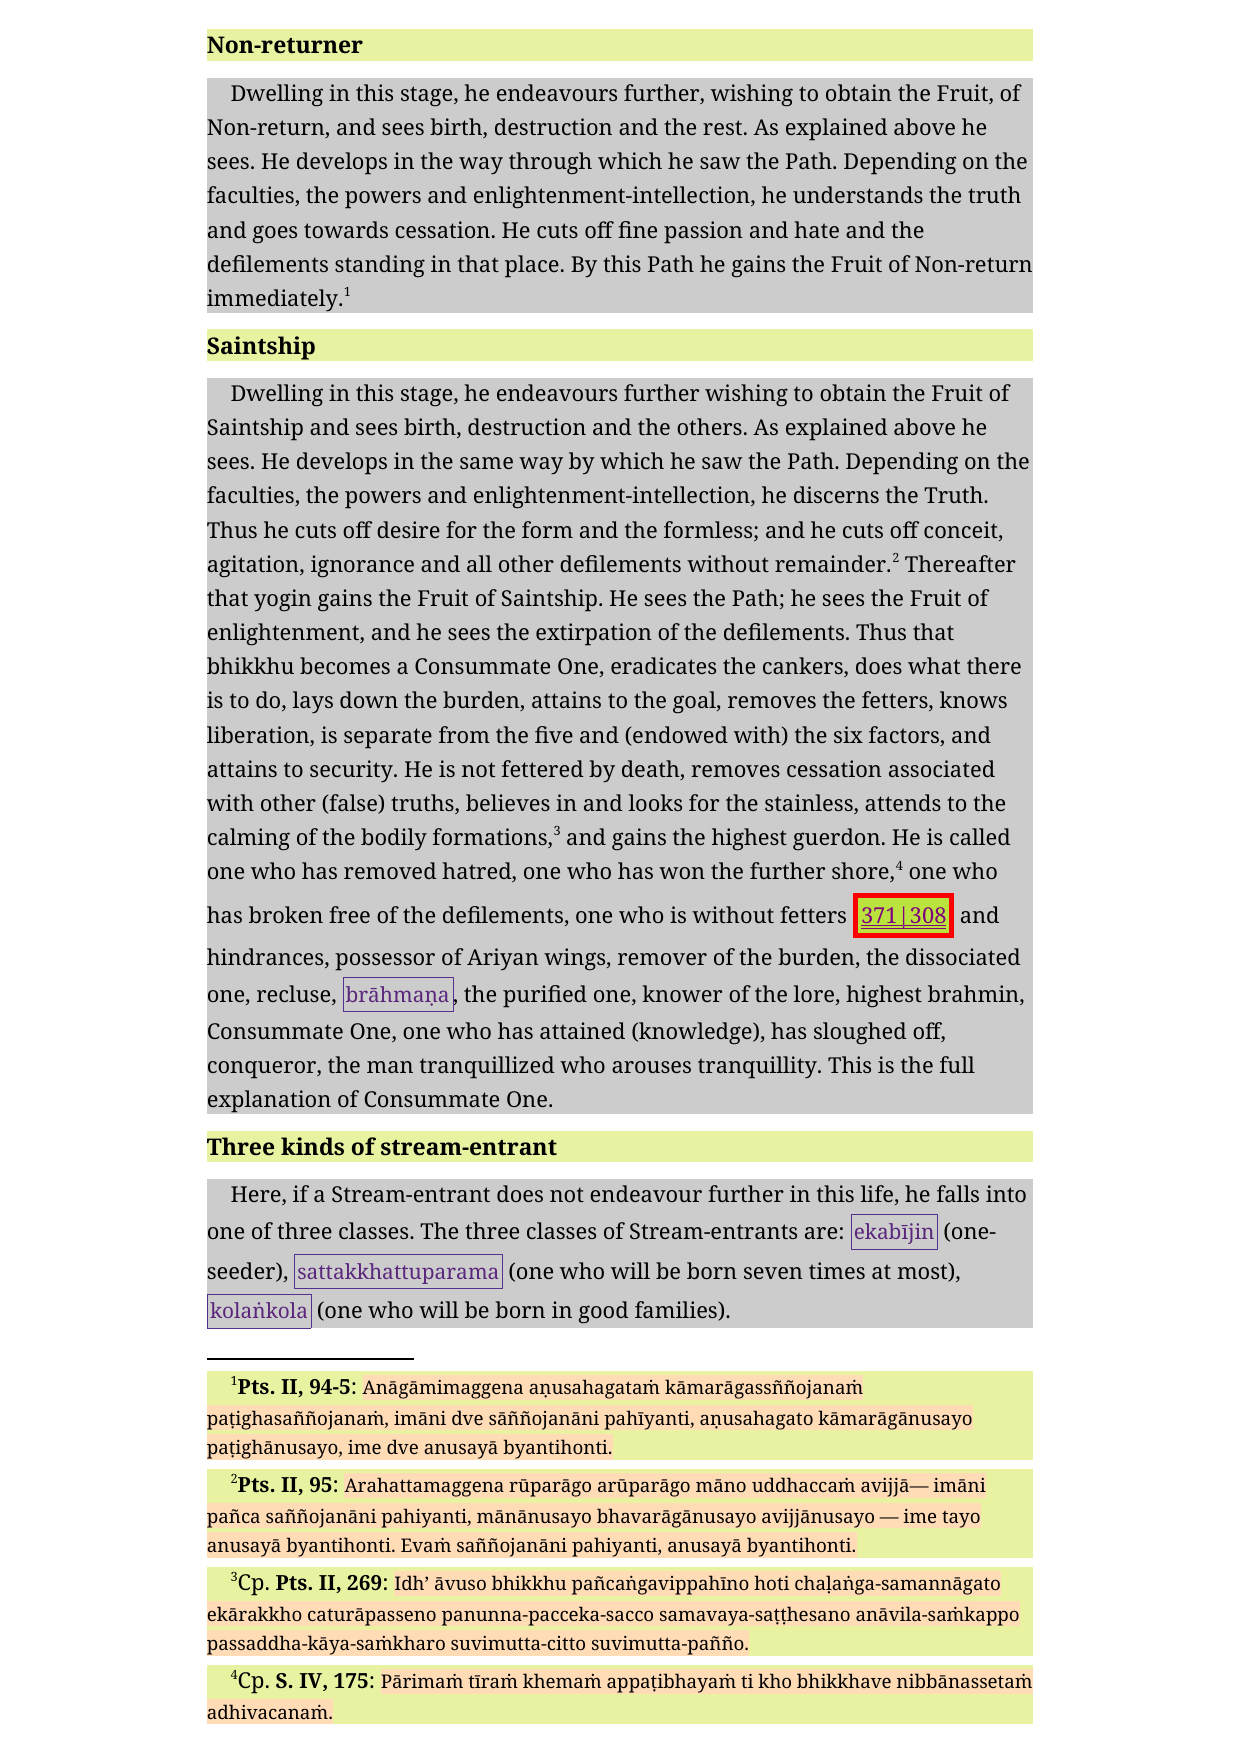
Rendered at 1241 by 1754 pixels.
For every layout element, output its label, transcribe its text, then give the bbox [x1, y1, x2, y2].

text Here, if a Stream-entrant does not endeavour further in this life, he falls into one of three classes. The three classes of Stream-entrants are: ekabījin (one-seeder), sattakkhattuparama (one who will be born seven times at most), kolaṅkola (one who will be born in good families). [207, 1179, 1033, 1328]
text Cp. Pts. II, 269: Idh’ āvuso bhikkhu pañcaṅgavippahīno hoti chaḷaṅga-samannāgato ekārakkho caturāpasseno panunna-pacceka-sacco samavaya-saṭṭhesano anāvila-saṁkappo passaddha-kāya-saṁkharo suvimutta-citto suvimutta-pañño. [207, 1567, 1033, 1656]
text Pts. II, 94-5: Anāgāmimaggena aṇusahagataṁ kāmarāgassññojanaṁ paṭighasaññojanaṁ, imāni dve sāññojanāni pahīyanti, aṇusahagato kāmarāgānusayo paṭighānusayo, ime dve anusayā byantihonti. [207, 1371, 1033, 1460]
subtitle Three kinds of stream-entrant [207, 1131, 1033, 1162]
text Cp. S. IV, 175: Pārimaṁ tīraṁ khemaṁ appaṭibhayaṁ ti kho bhikkhave nibbānassetaṁ adhivacanaṁ. [207, 1665, 1033, 1724]
subtitle Saintship [207, 329, 1033, 361]
text Dwelling in this stage, he endeavours further, wishing to obtain the Fruit, of Non-return, and sees birth, destruction and the rest. As explained above he sees. He develops in the way through which he saw the Path. Depending on the faculties, the powers and enlightenment-intellection, he understands the truth and goes towards cessation. He cuts off fine passion and hate and the defilements standing in that place. By this Path he gains the Fruit of Non-return immediately. [207, 78, 1033, 313]
text Pts. II, 95: Arahattamaggena rūparāgo arūparāgo māno uddhaccaṁ avijjā— imāni pañca saññojanāni pahiyanti, mānānusayo bhavarāgānusayo avijjānusayo — ime tayo anusayā byantihonti. Evaṁ saññojanāni pahiyanti, anusayā byantihonti. [207, 1469, 1033, 1558]
subtitle Non-returner [207, 29, 1033, 61]
text Dwelling in this stage, he endeavours further wishing to obtain the Fruit of Saintship and sees birth, destruction and the others. As explained above he sees. He develops in the same way by which he saw the Path. Depending on the faculties, the powers and enlightenment-intellection, he discerns the Truth. Thus he cuts off desire for the form and the formless; and he cuts off conceit, agitation, ignorance and all other defilements without remainder. Thereafter that yogin gains the Fruit of Saintship. He sees the Path; he sees the Fruit of enlightenment, and he sees the extirpation of the defilements. Thus that bhikkhu becomes a Consummate One, eradicates the cankers, does what there is to do, lays down the burden, attains to the goal, removes the fetters, knows liberation, is separate from the five and (endowed with) the six factors, and attains to security. He is not fettered by death, removes cessation associated with other (false) truths, believes in and looks for the stainless, attends to the calming of the bodily formations, and gains the highest guerdon. He is called one who has removed hatred, one who has won the further shore, one who has broken free of the defilements, one who is without fetters 371|308 and hindrances, possessor of Ariyan wings, remover of the burden, the dissociated one, recluse, brāhmaṇa, the purified one, knower of the lore, highest brahmin, Consummate One, one who has attained (knowledge), has sloughed off, conqueror, the man tranquillized who arouses tranquillity. This is the full explanation of Consummate One. [207, 378, 1033, 1114]
